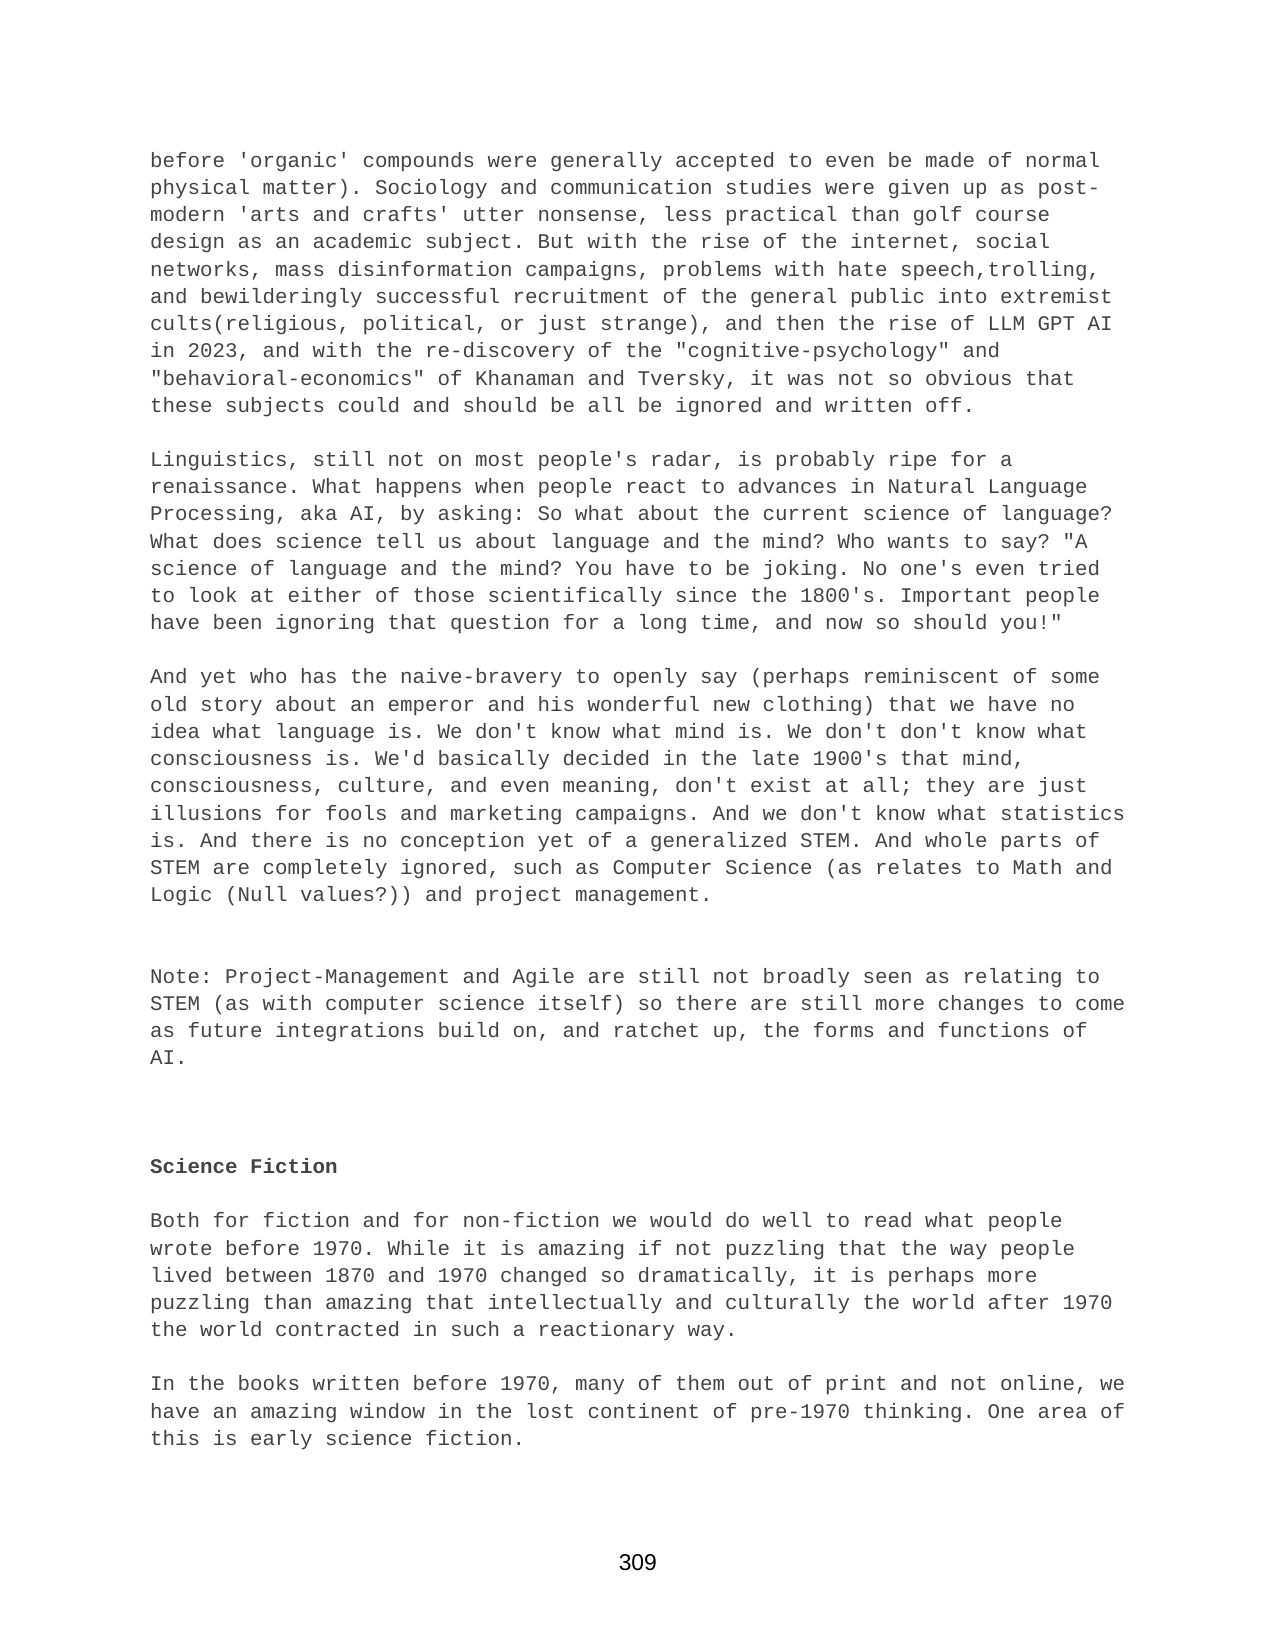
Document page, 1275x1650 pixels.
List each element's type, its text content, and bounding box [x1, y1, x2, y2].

text Science Fiction [150, 1156, 1125, 1179]
text Note: Project-Management and Agile are still not broadly seen as relating to STEM (as with computer science itself) so there are still more changes to come as future integrations build on, and ratchet up, the forms and functions of AI. [150, 966, 1125, 1071]
text before 'organic' compounds were generally accepted to even be made of normal physical matter). Sociology and communication studies were given up as post-modern 'arts and crafts' utter nonsense, less practical than golf course design as an academic subject. But with the rise of the internet, social networks, mass disinformation campaigns, problems with hate speech,trolling, and bewilderingly successful recruitment of the general public into extremist cults(religious, political, or just strange), and then the rise of LLM GPT AI in 2023, and with the re-discovery of the "cognitive-psychology" and "behavioral-economics" of Khanaman and Tversky, it was not so obvious that these subjects could and should be all be ignored and written off. [150, 150, 1125, 418]
text And yet who has the naive-bravery to openly say (perhaps reminiscent of some old story about an emperor and his wonderful new clothing) that we have no idea what language is. We don't know what mind is. We don't don't know what consciousness is. We'd basically decided in the late 1900's that mind, consciousness, culture, and even meaning, don't exist at all; they are just illusions for fools and marketing campaigns. And we don't know what statistics is. And there is no conception yet of a generalized STEM. And whole parts of STEM are completely ignored, such as Computer Science (as relates to Math and Logic (Null values?)) and project management. [150, 667, 1125, 908]
text In the books written before 1970, many of them out of print and not online, we have an amazing window in the lost continent of pre-1970 thinking. One area of this is early science fiction. [150, 1373, 1125, 1451]
text Both for fiction and for non-fiction we would do well to read what people wrote before 1970. While it is amazing if not puzzling that the way people lived between 1870 and 1970 changed so dramatically, it is perhaps more puzzling than amazing that intellectually and culturally the world after 1970 the world contracted in such a reactionary way. [150, 1210, 1125, 1343]
text Linguistics, still not on most people's radar, is probably ripe for a renaissance. What happens when people react to advances in Natural Language Processing, aka AI, by asking: So what about the current science of language? What does science tell us about language and the mind? Who wants to say? "A science of language and the mind? You have to be joking. No one's even tried to look at either of those scientifically since the 1800's. Important people have been ignoring that question for a long time, and now so should you!" [150, 449, 1125, 636]
